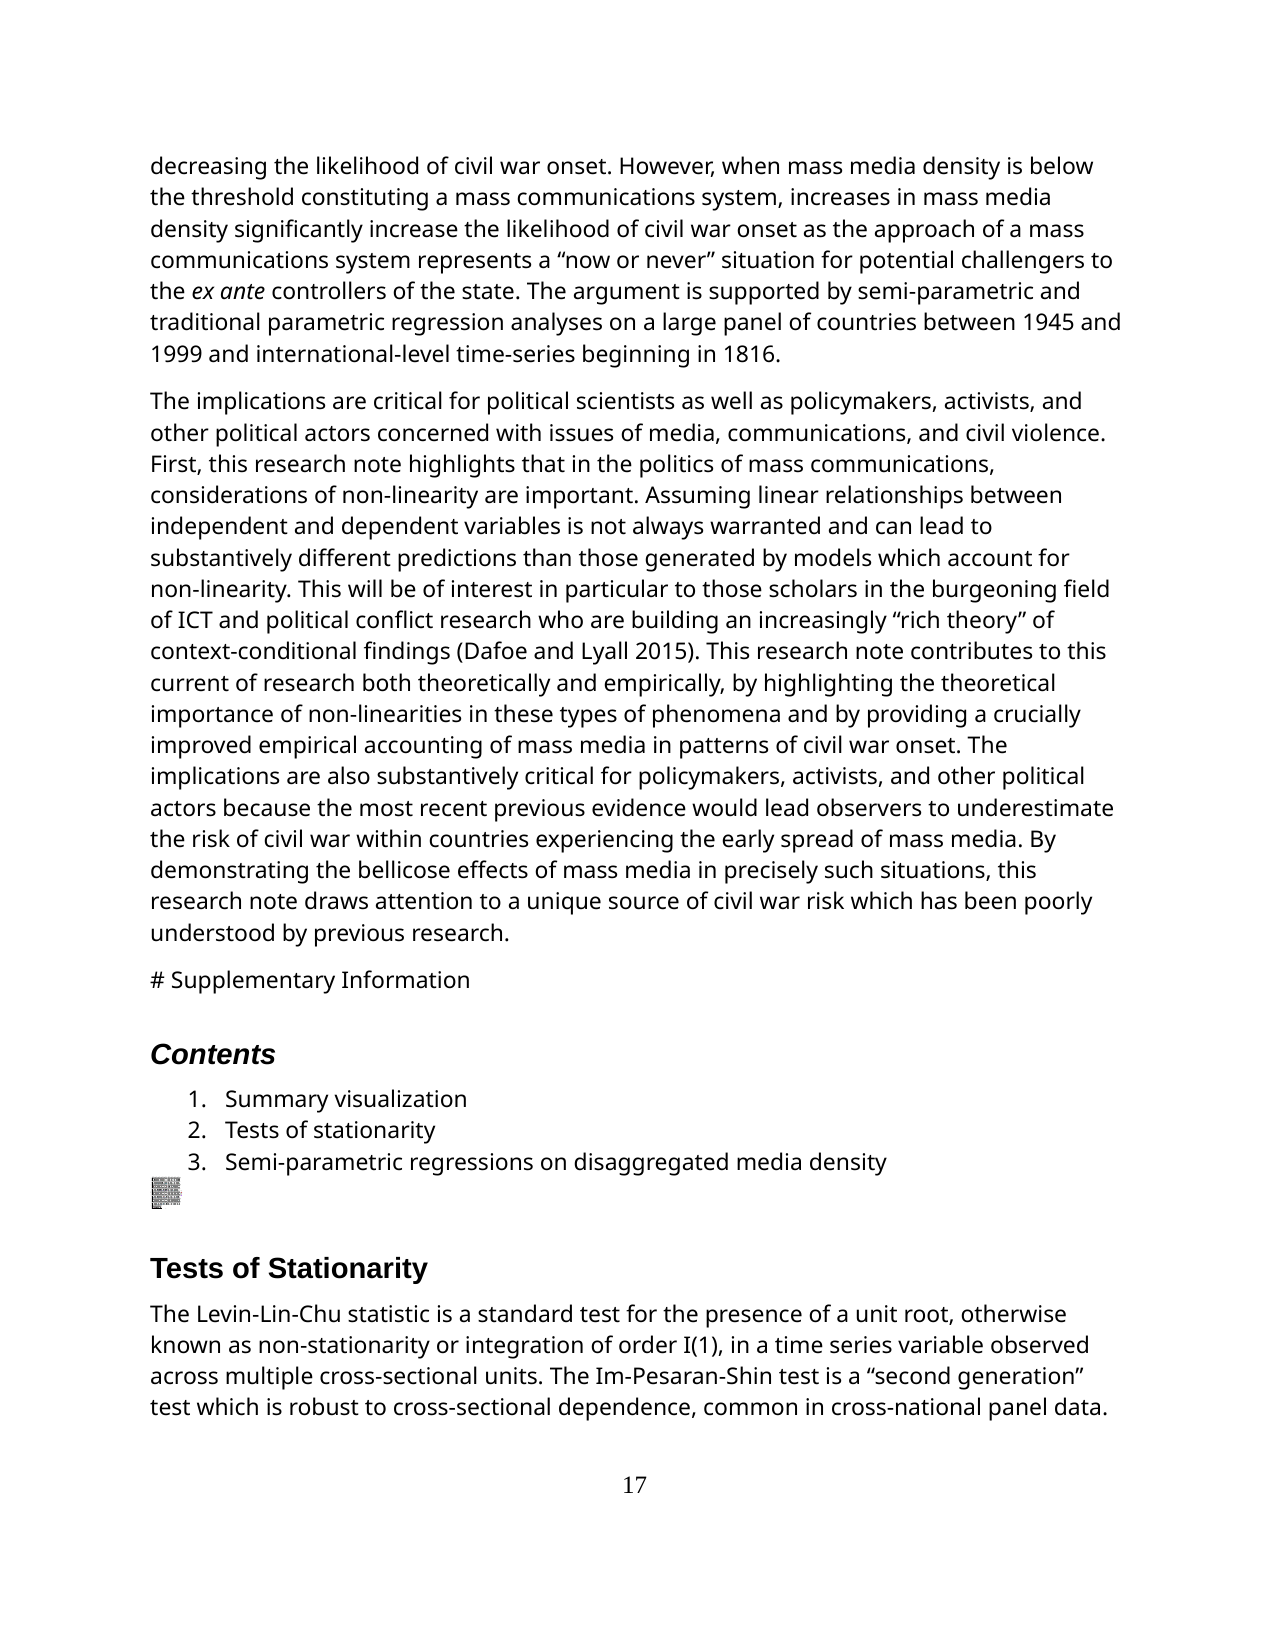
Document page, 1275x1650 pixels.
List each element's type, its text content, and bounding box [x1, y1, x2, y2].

subtitle Tests of Stationarity [150, 1252, 1125, 1285]
text # Supplementary Information [150, 964, 1125, 995]
text decreasing the likelihood of civil war onset. However, when mass media density is below the threshold constituting a mass communications system, increases in mass media density significantly increase the likelihood of civil war onset as the approach of a mass communications system represents a “now or never” situation for potential challengers to the ex ante controllers of the state. The argument is supported by semi-parametric and traditional parametric regression analyses on a large panel of countries between 1945 and 1999 and international-level time-series beginning in 1816. [150, 150, 1125, 369]
text The Levin-Lin-Chu statistic is a standard test for the presence of a unit root, otherwise known as non-stationarity or integration of order I(1), in a time series variable observed across multiple cross-sectional units. The Im-Pesaran-Shin test is a “second generation” test which is robust to cross-sectional dependence, common in cross-national panel data. [150, 1298, 1125, 1423]
text The implications are critical for political scientists as well as policymakers, activists, and other political actors concerned with issues of media, communications, and civil violence. First, this research note highlights that in the politics of mass communications, considerations of non-linearity are important. Assuming linear relationships between independent and dependent variables is not always warranted and can lead to substantively different predictions than those generated by models which account for non-linearity. This will be of interest in particular to those scholars in the burgeoning field of ICT and political conflict research who are building an increasingly “rich theory” of context-conditional findings (Dafoe and Lyall 2015). This research note contributes to this current of research both theoretically and empirically, by highlighting the theoretical importance of non-linearities in these types of phenomena and by providing a crucially improved empirical accounting of mass media in patterns of civil war onset. The implications are also substantively critical for policymakers, activists, and other political actors because the most recent previous evidence would lead observers to underestimate the risk of civil war within countries experiencing the early spread of mass media. By demonstrating the bellicose effects of mass media in precisely such situations, this research note draws attention to a unique source of civil war risk which has been poorly understood by previous research. [150, 385, 1125, 948]
subtitle Contents [150, 1037, 1125, 1070]
list Summary visualization [187, 1083, 1125, 1114]
list Semi-parametric regressions on disaggregated media density [187, 1145, 1125, 1177]
list Tests of stationarity [187, 1114, 1125, 1145]
